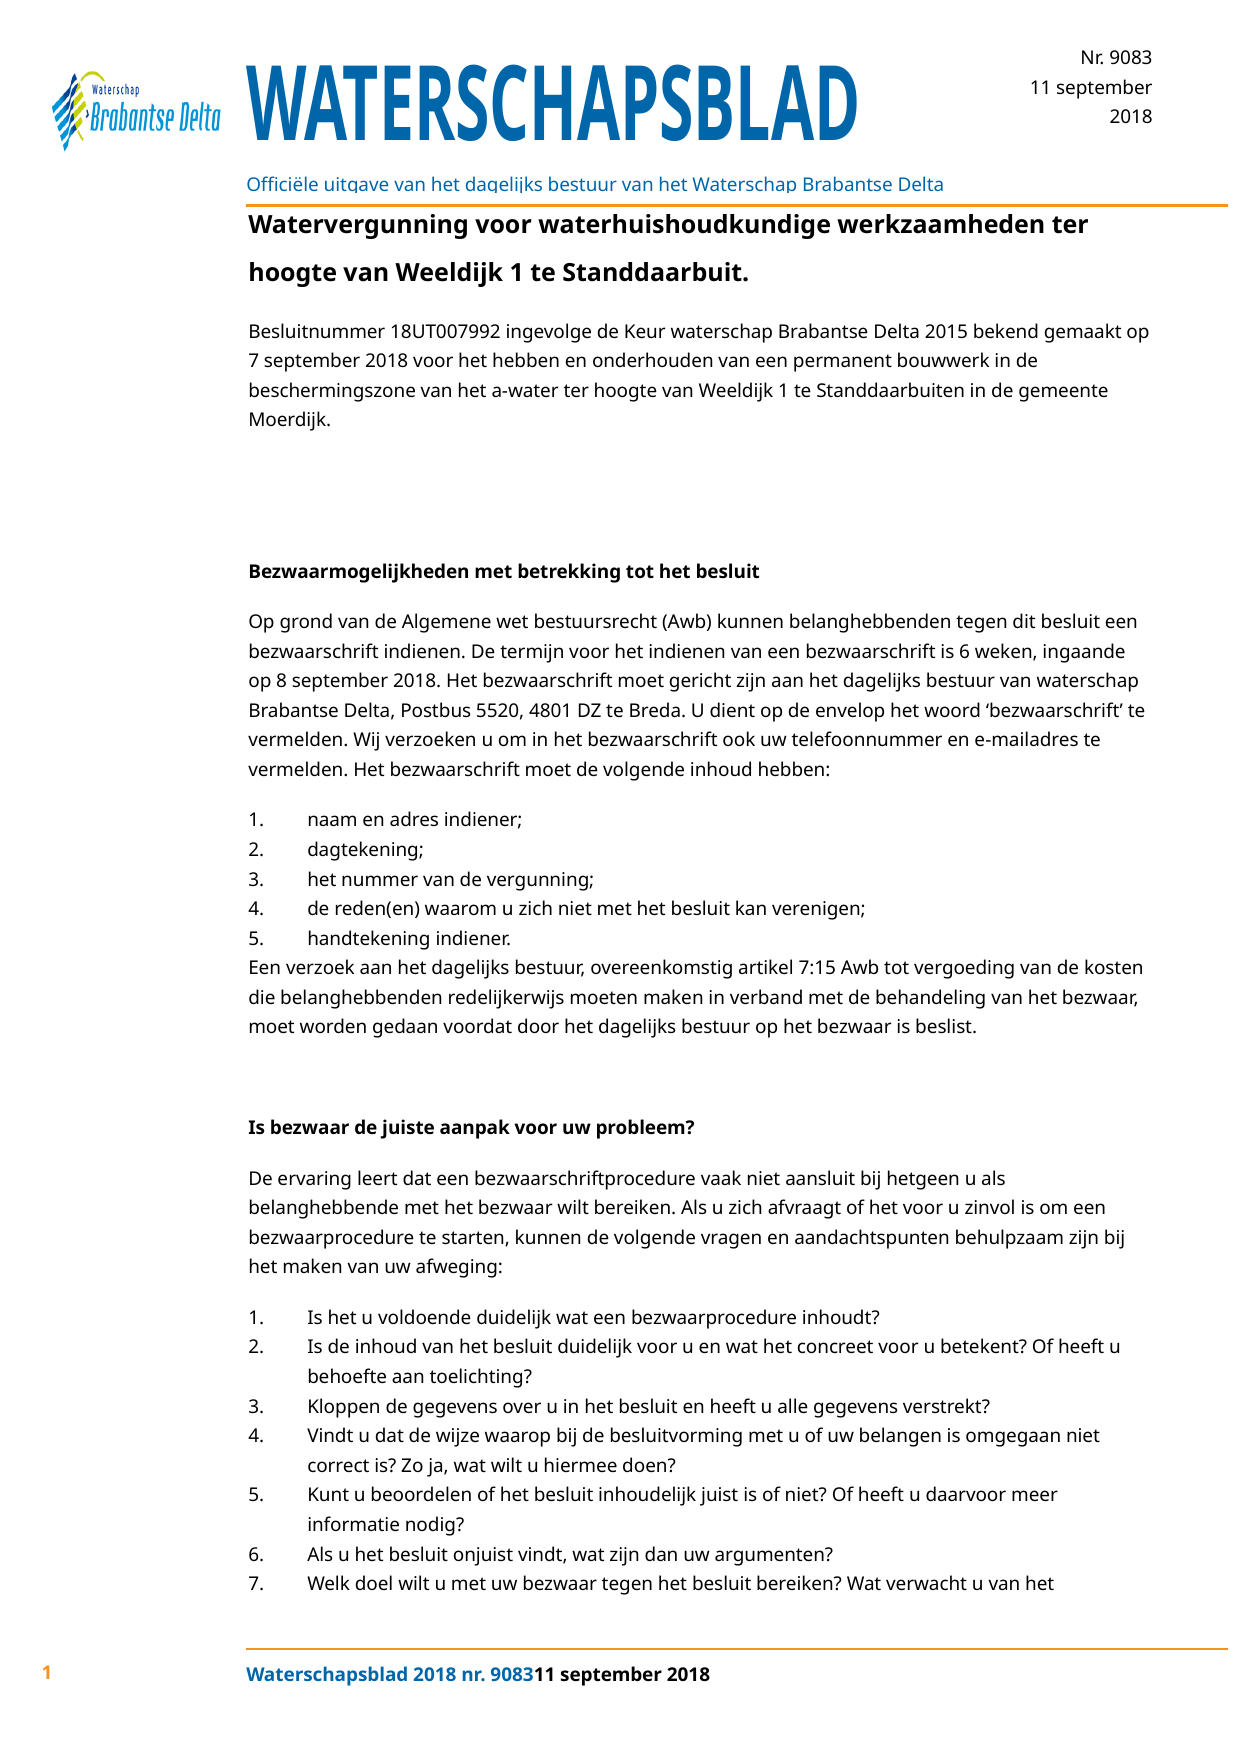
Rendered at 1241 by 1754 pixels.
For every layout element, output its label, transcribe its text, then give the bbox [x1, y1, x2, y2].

text Bezwaarmogelijkheden met betrekking tot het besluit [248, 558, 1152, 584]
list Is het u voldoende duidelijk wat een bezwaarprocedure inhoudt? [248, 1304, 1152, 1330]
list naam en adres indiener; [248, 807, 1152, 832]
list het nummer van de vergunning; [248, 866, 1152, 892]
list Welk doel wilt u met uw bezwaar tegen het besluit bereiken? Wat verwacht u van het [248, 1570, 1152, 1596]
text Besluitnummer 18UT007992 ingevolge de Keur waterschap Brabantse Delta 2015 bekend gemaakt op 7 september 2018 voor het hebben en onderhouden van een permanent bouwwerk in de beschermingszone van het a-water ter hoogte van Weeldijk 1 te Standdaarbuiten in de gemeente Moerdijk. [248, 318, 1152, 432]
list de reden(en) waarom u zich niet met het besluit kan verenigen; [248, 895, 1152, 921]
list dagtekening; [248, 836, 1152, 862]
text Watervergunning voor waterhuishoudkundige werkzaamheden ter hoogte van Weeldijk 1 te Standdaarbuit. [248, 207, 1152, 288]
text Een verzoek aan het dagelijks bestuur, overeenkomstig artikel 7:15 Awb tot vergoeding van de kosten die belanghebbenden redelijkerwijs moeten maken in verband met de behandeling van het bezwaar, moet worden gedaan voordat door het dagelijks bestuur op het bezwaar is beslist. [248, 954, 1152, 1039]
list Vindt u dat de wijze waarop bij de besluitvorming met u of uw belangen is omgegaan niet correct is? Zo ja, wat wilt u hiermee doen? [248, 1422, 1152, 1478]
list Is de inhoud van het besluit duidelijk voor u en wat het concreet voor u betekent? Of heeft u behoefte aan toelichting? [248, 1334, 1152, 1389]
text De ervaring leert dat een bezwaarschriftprocedure vaak niet aansluit bij hetgeen u als belanghebbende met het bezwaar wilt bereiken. Als u zich afvraagt of het voor u zinvol is om een bezwaarprocedure te starten, kunnen de volgende vragen en aandachtspunten behulpzaam zijn bij het maken van uw afweging: [248, 1165, 1152, 1279]
picture [41, 47, 231, 172]
list Als u het besluit onjuist vindt, wat zijn dan uw argumenten? [248, 1541, 1152, 1567]
text Is bezwaar de juiste aanpak voor uw probleem? [248, 1114, 1152, 1140]
text Op grond van de Algemene wet bestuursrecht (Awb) kunnen belanghebbenden tegen dit besluit een bezwaarschrift indienen. De termijn voor het indienen van een bezwaarschrift is 6 weken, ingaande op 8 september 2018. Het bezwaarschrift moet gericht zijn aan het dagelijks bestuur van waterschap Brabantse Delta, Postbus 5520, 4801 DZ te Breda. U dient op de envelop het woord ‘bezwaarschrift’ te vermelden. Wij verzoeken u om in het bezwaarschrift ook uw telefoonnummer en e‑mailadres te vermelden. Het bezwaarschrift moet de volgende inhoud hebben: [248, 608, 1152, 782]
list handtekening indiener. [248, 925, 1152, 951]
list Kunt u beoordelen of het besluit inhoudelijk juist is of niet? Of heeft u daarvoor meer informatie nodig? [248, 1482, 1152, 1537]
list Kloppen de gegevens over u in het besluit en heeft u alle gegevens verstrekt? [248, 1393, 1152, 1419]
